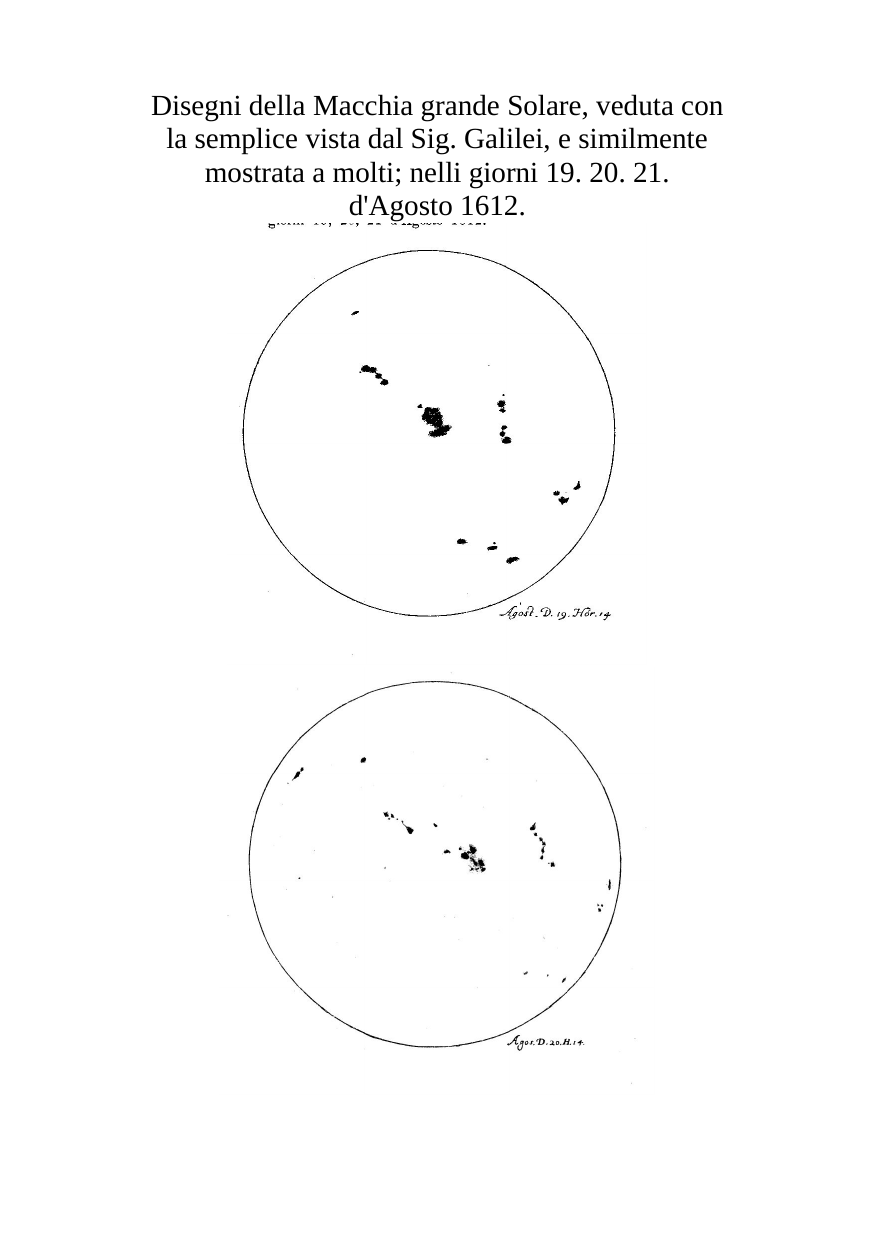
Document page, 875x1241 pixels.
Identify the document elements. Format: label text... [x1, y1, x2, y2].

picture [227, 223, 647, 665]
text Disegni della Macchia grande Solare, veduta con [59, 88, 815, 121]
picture [219, 667, 655, 1095]
text la semplice vista dal Sig. Galilei, e similmente [59, 121, 815, 155]
text mostrata a molti; nelli giorni 19. 20. 21. [59, 155, 815, 188]
text d'Agosto 1612. [59, 188, 815, 222]
